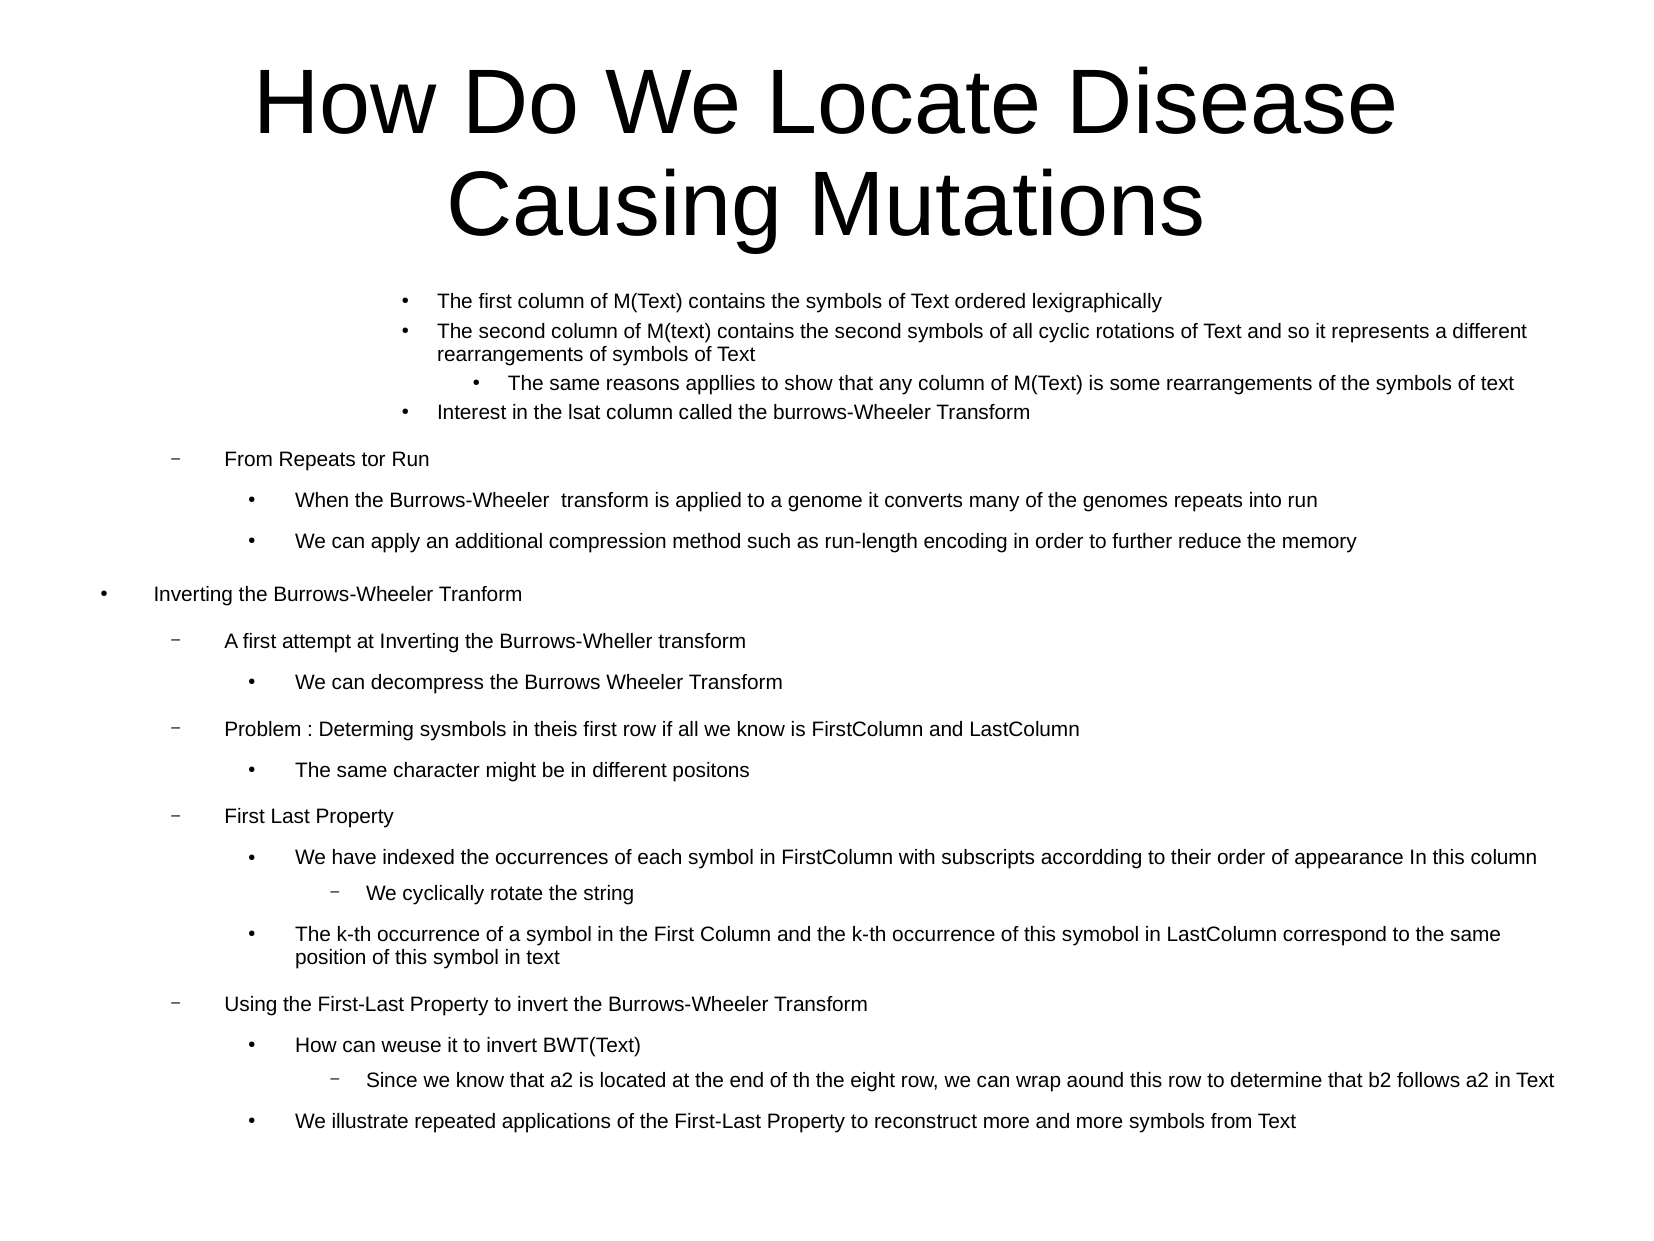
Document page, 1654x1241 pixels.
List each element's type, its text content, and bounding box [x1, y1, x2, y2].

title How Do We Locate Disease Causing Mutations [82, 49, 1571, 257]
list The first column of M(Text) contains the symbols of Text ordered lexigraphically The second column of M(text) contains the second symbols of all cyclic rotations of Text and so it represents a different rearrangements of symbols of Text The same reasons appllies to show that any column of M(Text) is some rearrangements of the symbols of text Interest in the lsat column called the burrows-Wheeler Transform From Repeats tor Run When the Burrows-Wheeler transform is applied to a genome it converts many of the genomes repeats into run We can apply an additional compression method such as run-length encoding in order to further reduce the memory Inverting the Burrows-Wheeler Tranform A first attempt at Inverting the Burrows-Wheller transform We can decompress the Burrows Wheeler Transform Problem : Determing sysmbols in theis first row if all we know is FirstColumn and LastColumn The same character might be in different positons First Last Property We have indexed the occurrences of each symbol in FirstColumn with subscripts accordding to their order of appearance In this column We cyclically rotate the string The k-th occurrence of a symbol in the First Column and the k-th occurrence of this symobol in LastColumn correspond to the same position of this symbol in text Using the First-Last Property to invert the Burrows-Wheeler Transform How can weuse it to invert BWT(Text) Since we know that a2 is located at the end of th the eight row, we can wrap aound this row to determine that b2 follows a2 in Text We illustrate repeated applications of the First-Last Property to reconstruct more and more symbols from Text [82, 290, 1571, 1229]
